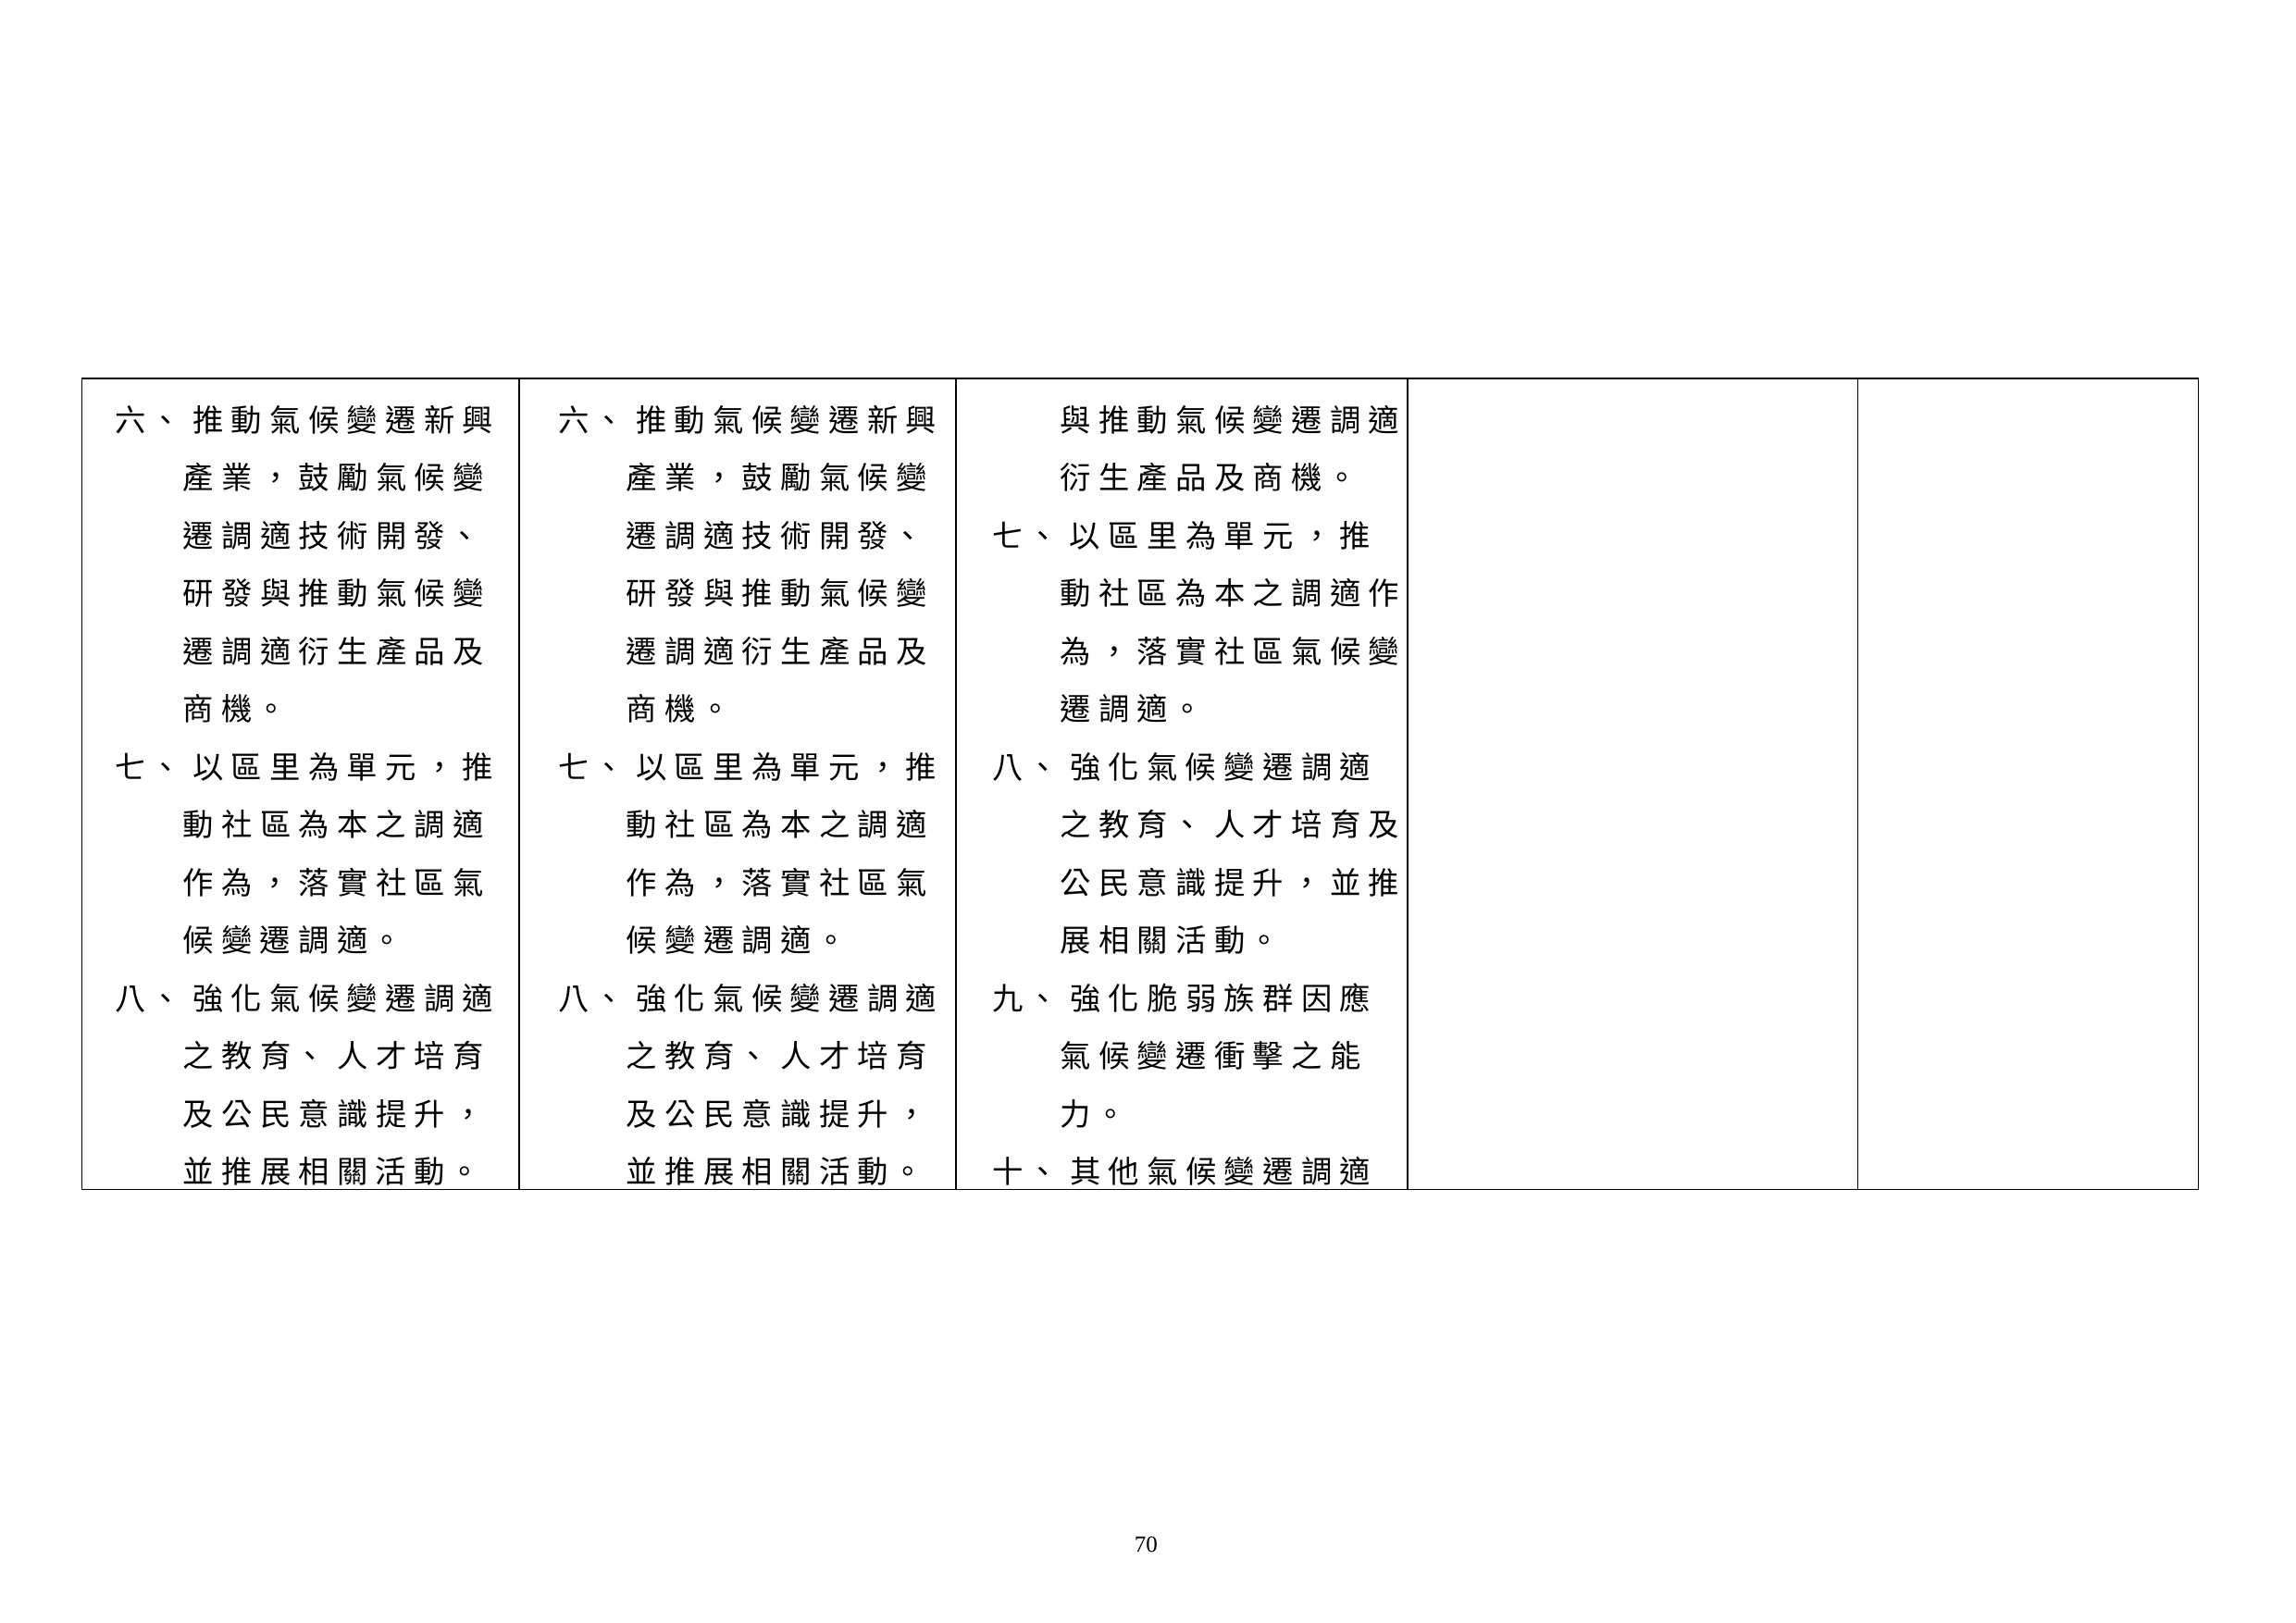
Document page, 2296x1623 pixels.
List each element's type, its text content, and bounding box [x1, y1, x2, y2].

table_cell [1858, 379, 2198, 1189]
table_cell 六、推動氣候變遷新興產業，鼓勵氣候變遷調適技術開發、研發與推動氣候變遷調適衍生產品及商機。 七、以區里為單元，推動社區為本之調適作為，落實社區氣候變遷調適。 八、強化氣候變遷調適之教育、人才培育及公民意識提升，並推展相關活動。 [520, 379, 955, 1189]
table_cell [1409, 379, 1857, 1189]
table_cell 六、推動氣候變遷新興產業，鼓勵氣候變遷調適技術開發、研發與推動氣候變遷調適衍生產品及商機。 七、以區里為單元，推動社區為本之調適作為，落實社區氣候變遷調適。 八、強化氣候變遷調適之教育、人才培育及公民意識提升，並推展相關活動。 [82, 379, 518, 1189]
table_cell 與推動氣候變遷調適衍生產品及商機。 七、以區里為單元，推動社區為本之調適作為，落實社區氣候變遷調適。 八、強化氣候變遷調適之教育、人才培育及公民意識提升，並推展相關活動。 九、強化脆弱族群因應氣候變遷衝擊之能力。 十、其他氣候變遷調適 [957, 379, 1407, 1189]
